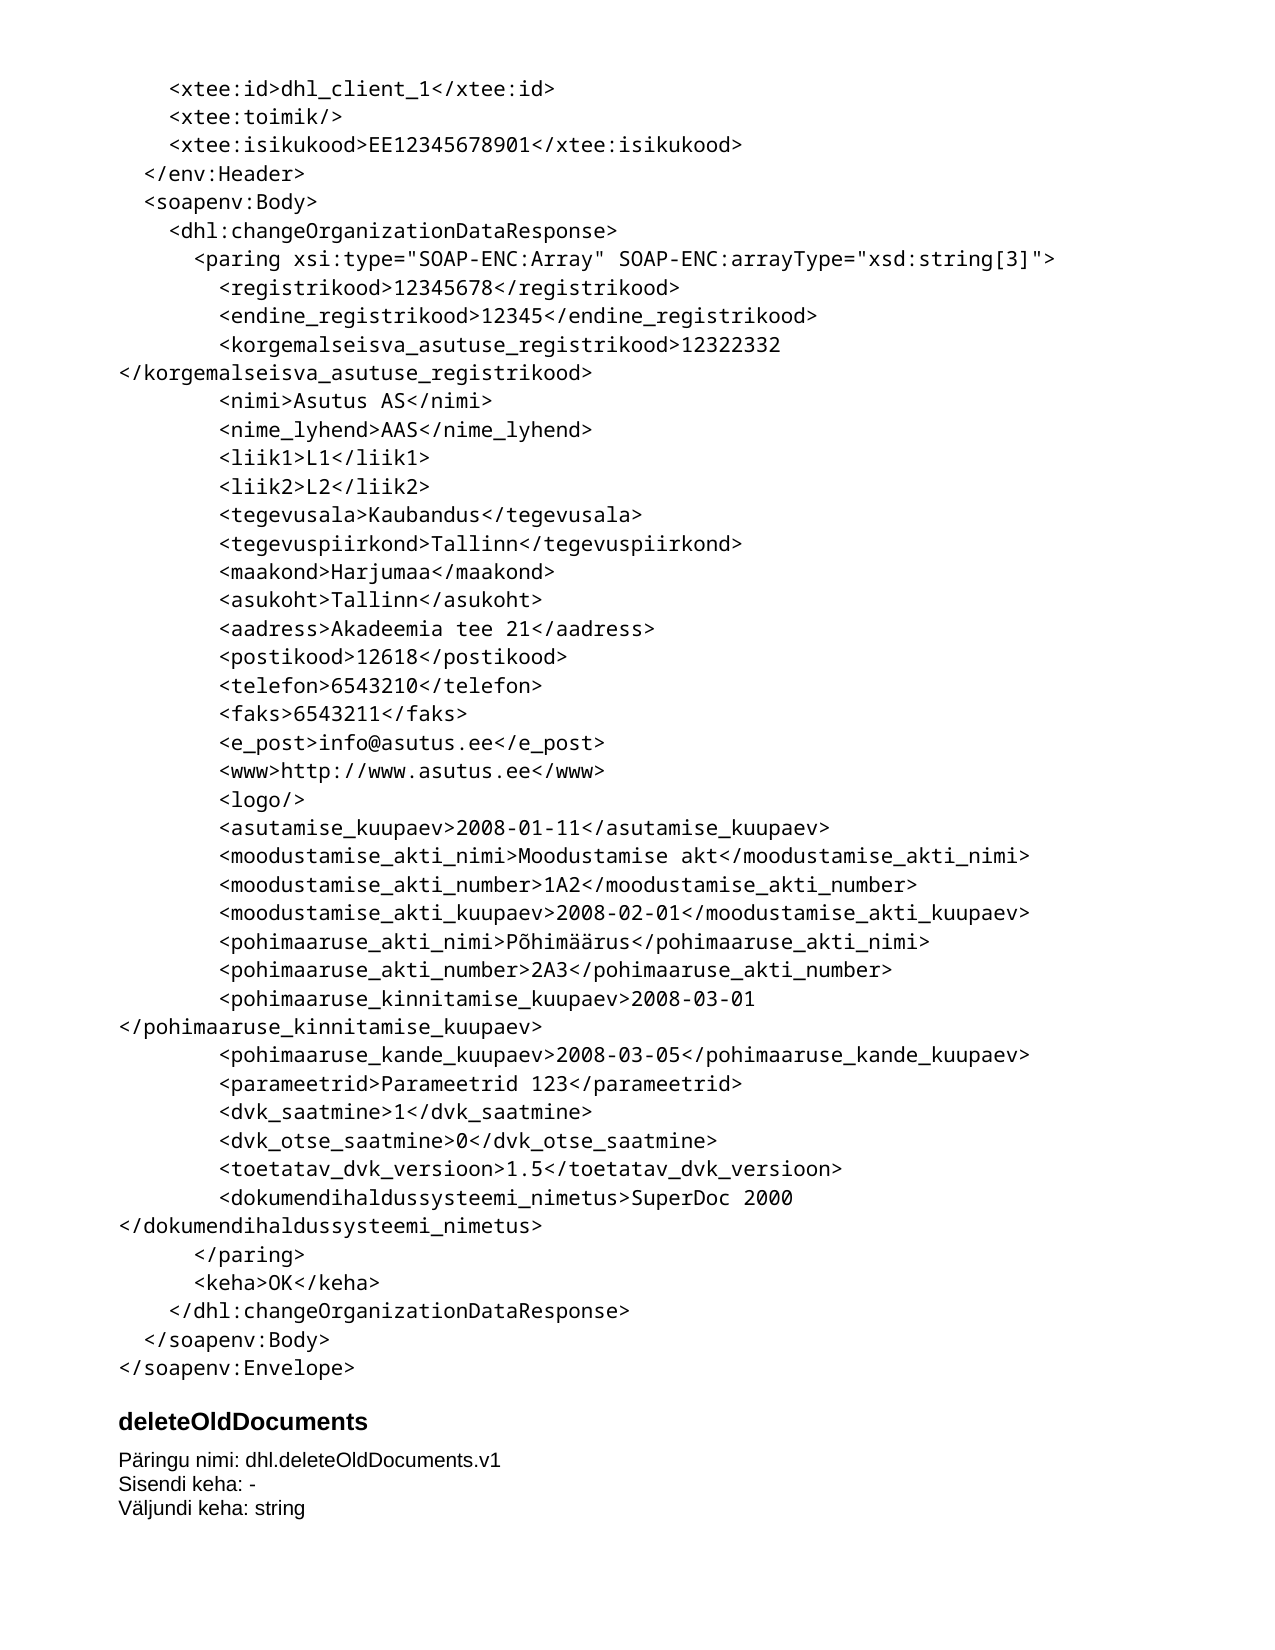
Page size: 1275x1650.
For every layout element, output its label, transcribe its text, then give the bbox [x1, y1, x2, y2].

text Väljundi keha: string [118, 1496, 1157, 1520]
text <dhl:changeOrganizationDataResponse> [118, 216, 1157, 244]
text <liik2>L2</liik2> [118, 472, 1157, 500]
text </paring> [118, 1240, 1157, 1268]
text <asukoht>Tallinn</asukoht> [118, 586, 1157, 614]
text </dhl:changeOrganizationDataResponse> [118, 1297, 1157, 1325]
text <www>http://www.asutus.ee</www> [118, 756, 1157, 785]
text <pohimaaruse_akti_nimi>Põhimäärus</pohimaaruse_akti_nimi> [118, 927, 1157, 955]
text <moodustamise_akti_kuupaev>2008-02-01</moodustamise_akti_kuupaev> [118, 898, 1157, 927]
text <moodustamise_akti_nimi>Moodustamise akt</moodustamise_akti_nimi> [118, 842, 1157, 870]
text <logo/> [118, 785, 1157, 813]
text </soapenv:Envelope> [118, 1353, 1157, 1382]
text <registrikood>12345678</registrikood> [118, 273, 1157, 301]
text <e_post>info@asutus.ee</e_post> [118, 728, 1157, 756]
text <nimi>Asutus AS</nimi> [118, 387, 1157, 415]
text </env:Header> [118, 159, 1157, 187]
text <pohimaaruse_kande_kuupaev>2008-03-05</pohimaaruse_kande_kuupaev> [118, 1041, 1157, 1069]
text <dvk_otse_saatmine>0</dvk_otse_saatmine> [118, 1126, 1157, 1154]
text <tegevuspiirkond>Tallinn</tegevuspiirkond> [118, 529, 1157, 557]
text <postikood>12618</postikood> [118, 642, 1157, 671]
text <pohimaaruse_akti_number>2A3</pohimaaruse_akti_number> [118, 955, 1157, 984]
text <nime_lyhend>AAS</nime_lyhend> [118, 415, 1157, 443]
text <moodustamise_akti_number>1A2</moodustamise_akti_number> [118, 870, 1157, 898]
text <paring xsi:type="SOAP-ENC:Array" SOAP-ENC:arrayType="xsd:string[3]"> [118, 244, 1157, 273]
text <korgemalseisva_asutuse_registrikood>12322332 </korgemalseisva_asutuse_registrikood> [118, 330, 1157, 387]
text <parameetrid>Parameetrid 123</parameetrid> [118, 1069, 1157, 1097]
text <xtee:toimik/> [118, 102, 1157, 131]
text <tegevusala>Kaubandus</tegevusala> [118, 500, 1157, 529]
text <soapenv:Body> [118, 187, 1157, 216]
text <dvk_saatmine>1</dvk_saatmine> [118, 1097, 1157, 1126]
text <xtee:id>dhl_client_1</xtee:id> [118, 74, 1157, 102]
text <telefon>6543210</telefon> [118, 671, 1157, 699]
text <faks>6543211</faks> [118, 699, 1157, 728]
text <keha>OK</keha> [118, 1268, 1157, 1297]
text <xtee:isikukood>EE12345678901</xtee:isikukood> [118, 131, 1157, 159]
text <toetatav_dvk_versioon>1.5</toetatav_dvk_versioon> [118, 1154, 1157, 1183]
text <dokumendihaldussysteemi_nimetus>SuperDoc 2000 </dokumendihaldussysteemi_nimetus> [118, 1183, 1157, 1240]
subtitle deleteOldDocuments [118, 1407, 1157, 1436]
text <aadress>Akadeemia tee 21</aadress> [118, 614, 1157, 642]
text <liik1>L1</liik1> [118, 443, 1157, 472]
text <endine_registrikood>12345</endine_registrikood> [118, 301, 1157, 330]
text <maakond>Harjumaa</maakond> [118, 557, 1157, 586]
text </soapenv:Body> [118, 1325, 1157, 1353]
text <pohimaaruse_kinnitamise_kuupaev>2008-03-01 </pohimaaruse_kinnitamise_kuupaev> [118, 984, 1157, 1041]
text <asutamise_kuupaev>2008-01-11</asutamise_kuupaev> [118, 813, 1157, 842]
text Sisendi keha: - [118, 1472, 1157, 1496]
text Päringu nimi: dhl.deleteOldDocuments.v1 [118, 1448, 1157, 1472]
